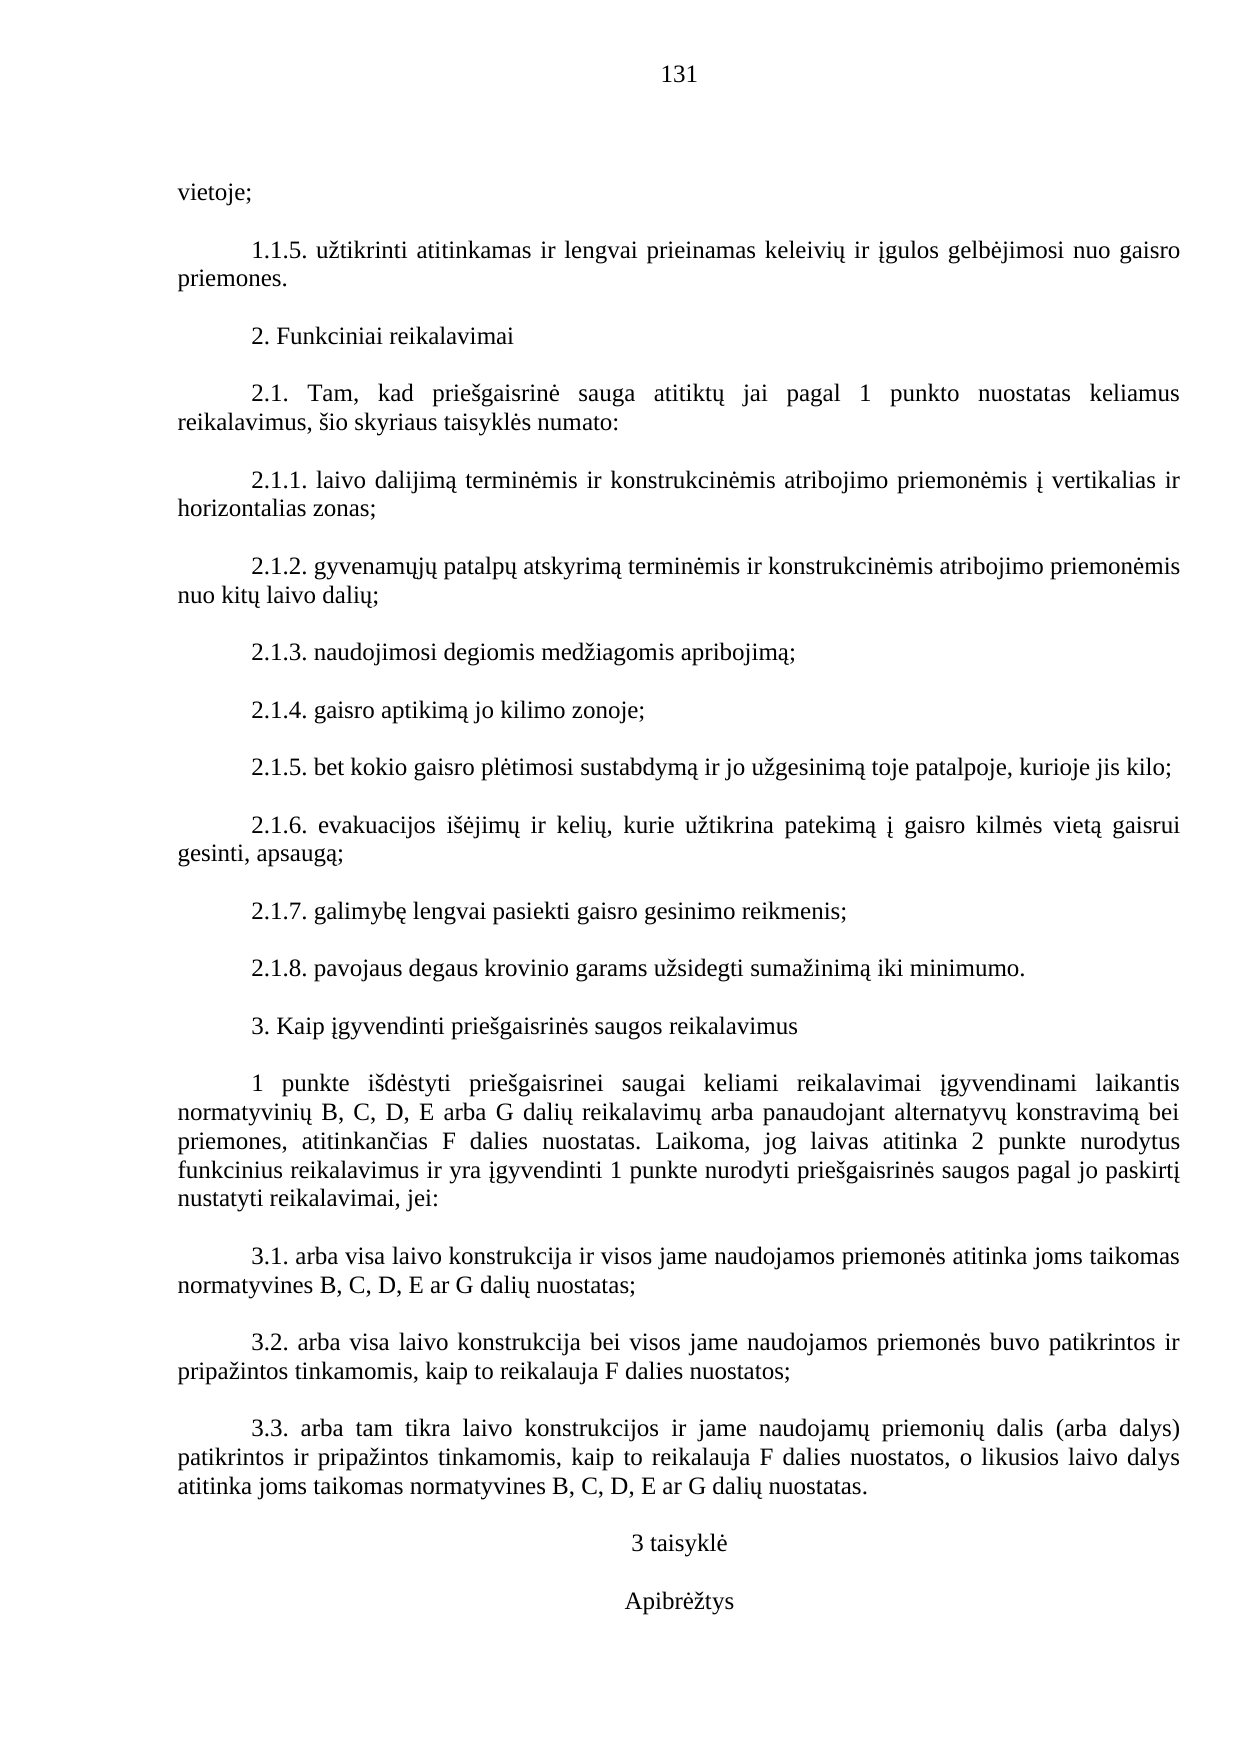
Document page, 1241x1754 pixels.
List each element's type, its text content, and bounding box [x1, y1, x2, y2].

text 3 taisyklė [177, 1528, 1181, 1557]
text 2.1.1. laivo dalijimą terminėmis ir konstrukcinėmis atribojimo priemonėmis į vertikalias ir horizontalias zonas; [177, 465, 1181, 522]
text 2.1.7. galimybę lengvai pasiekti gaisro gesinimo reikmenis; [177, 896, 1181, 925]
text 1 punkte išdėstyti priešgaisrinei saugai keliami reikalavimai įgyvendinami laikantis normatyvinių B, C, D, E arba G dalių reikalavimų arba panaudojant alternatyvų konstravimą bei priemones, atitinkančias F dalies nuostatas. Laikoma, jog laivas atitinka 2 punkte nurodytus funkcinius reikalavimus ir yra įgyvendinti 1 punkte nurodyti priešgaisrinės saugos pagal jo paskirtį nustatyti reikalavimai, jei: [177, 1068, 1181, 1212]
text Apibrėžtys [177, 1586, 1181, 1615]
text 1.1.5. užtikrinti atitinkamas ir lengvai prieinamas keleivių ir įgulos gelbėjimosi nuo gaisro priemones. [177, 235, 1181, 292]
text vietoje; [177, 177, 1181, 206]
text 2.1.4. gaisro aptikimą jo kilimo zonoje; [177, 695, 1181, 723]
text 3. Kaip įgyvendinti priešgaisrinės saugos reikalavimus [177, 1011, 1181, 1040]
text 2.1.8. pavojaus degaus krovinio garams užsidegti sumažinimą iki minimumo. [177, 953, 1181, 982]
text 2. Funkciniai reikalavimai [177, 321, 1181, 350]
text 2.1.6. evakuacijos išėjimų ir kelių, kurie užtikrina patekimą į gaisro kilmės vietą gaisrui gesinti, apsaugą; [177, 810, 1181, 867]
text 3.2. arba visa laivo konstrukcija bei visos jame naudojamos priemonės buvo patikrintos ir pripažintos tinkamomis, kaip to reikalauja F dalies nuostatos; [177, 1327, 1181, 1385]
text 3.1. arba visa laivo konstrukcija ir visos jame naudojamos priemonės atitinka joms taikomas normatyvines B, C, D, E ar G dalių nuostatas; [177, 1241, 1181, 1298]
text 3.3. arba tam tikra laivo konstrukcijos ir jame naudojamų priemonių dalis (arba dalys) patikrintos ir pripažintos tinkamomis, kaip to reikalauja F dalies nuostatos, o likusios laivo dalys atitinka joms taikomas normatyvines B, C, D, E ar G dalių nuostatas. [177, 1413, 1181, 1500]
text 2.1.3. naudojimosi degiomis medžiagomis apribojimą; [177, 637, 1181, 666]
text 2.1.2. gyvenamųjų patalpų atskyrimą terminėmis ir konstrukcinėmis atribojimo priemonėmis nuo kitų laivo dalių; [177, 551, 1181, 608]
text 2.1. Tam, kad priešgaisrinė sauga atitiktų jai pagal 1 punkto nuostatas keliamus reikalavimus, šio skyriaus taisyklės numato: [177, 378, 1181, 436]
text 2.1.5. bet kokio gaisro plėtimosi sustabdymą ir jo užgesinimą toje patalpoje, kurioje jis kilo; [177, 752, 1181, 781]
